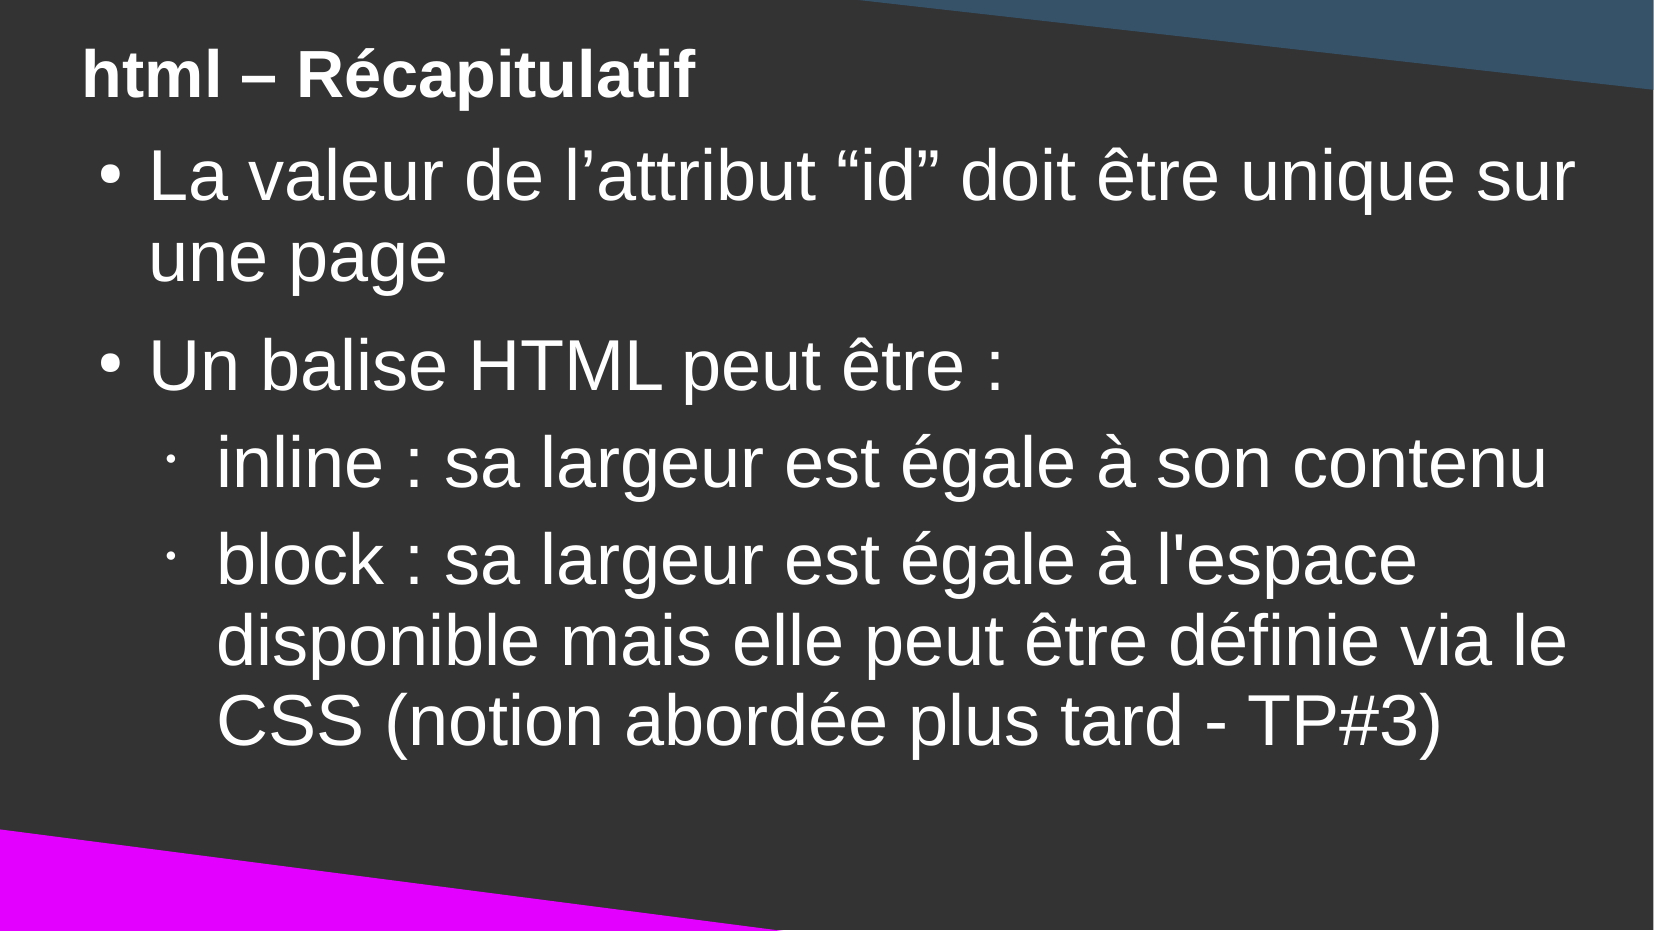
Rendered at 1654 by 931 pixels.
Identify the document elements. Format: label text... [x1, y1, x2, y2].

list La valeur de l’attribut “id” doit être unique sur une page Un balise HTML peut être : inline : sa largeur est égale à son contenu block : sa largeur est égale à l'espace disponible mais elle peut être définie via le CSS (notion abordée plus tard - TP#3) [80, 135, 1605, 816]
title html – Récapitulatif [81, 37, 1571, 115]
text_box [0, 829, 784, 931]
text_box [858, 0, 1654, 90]
